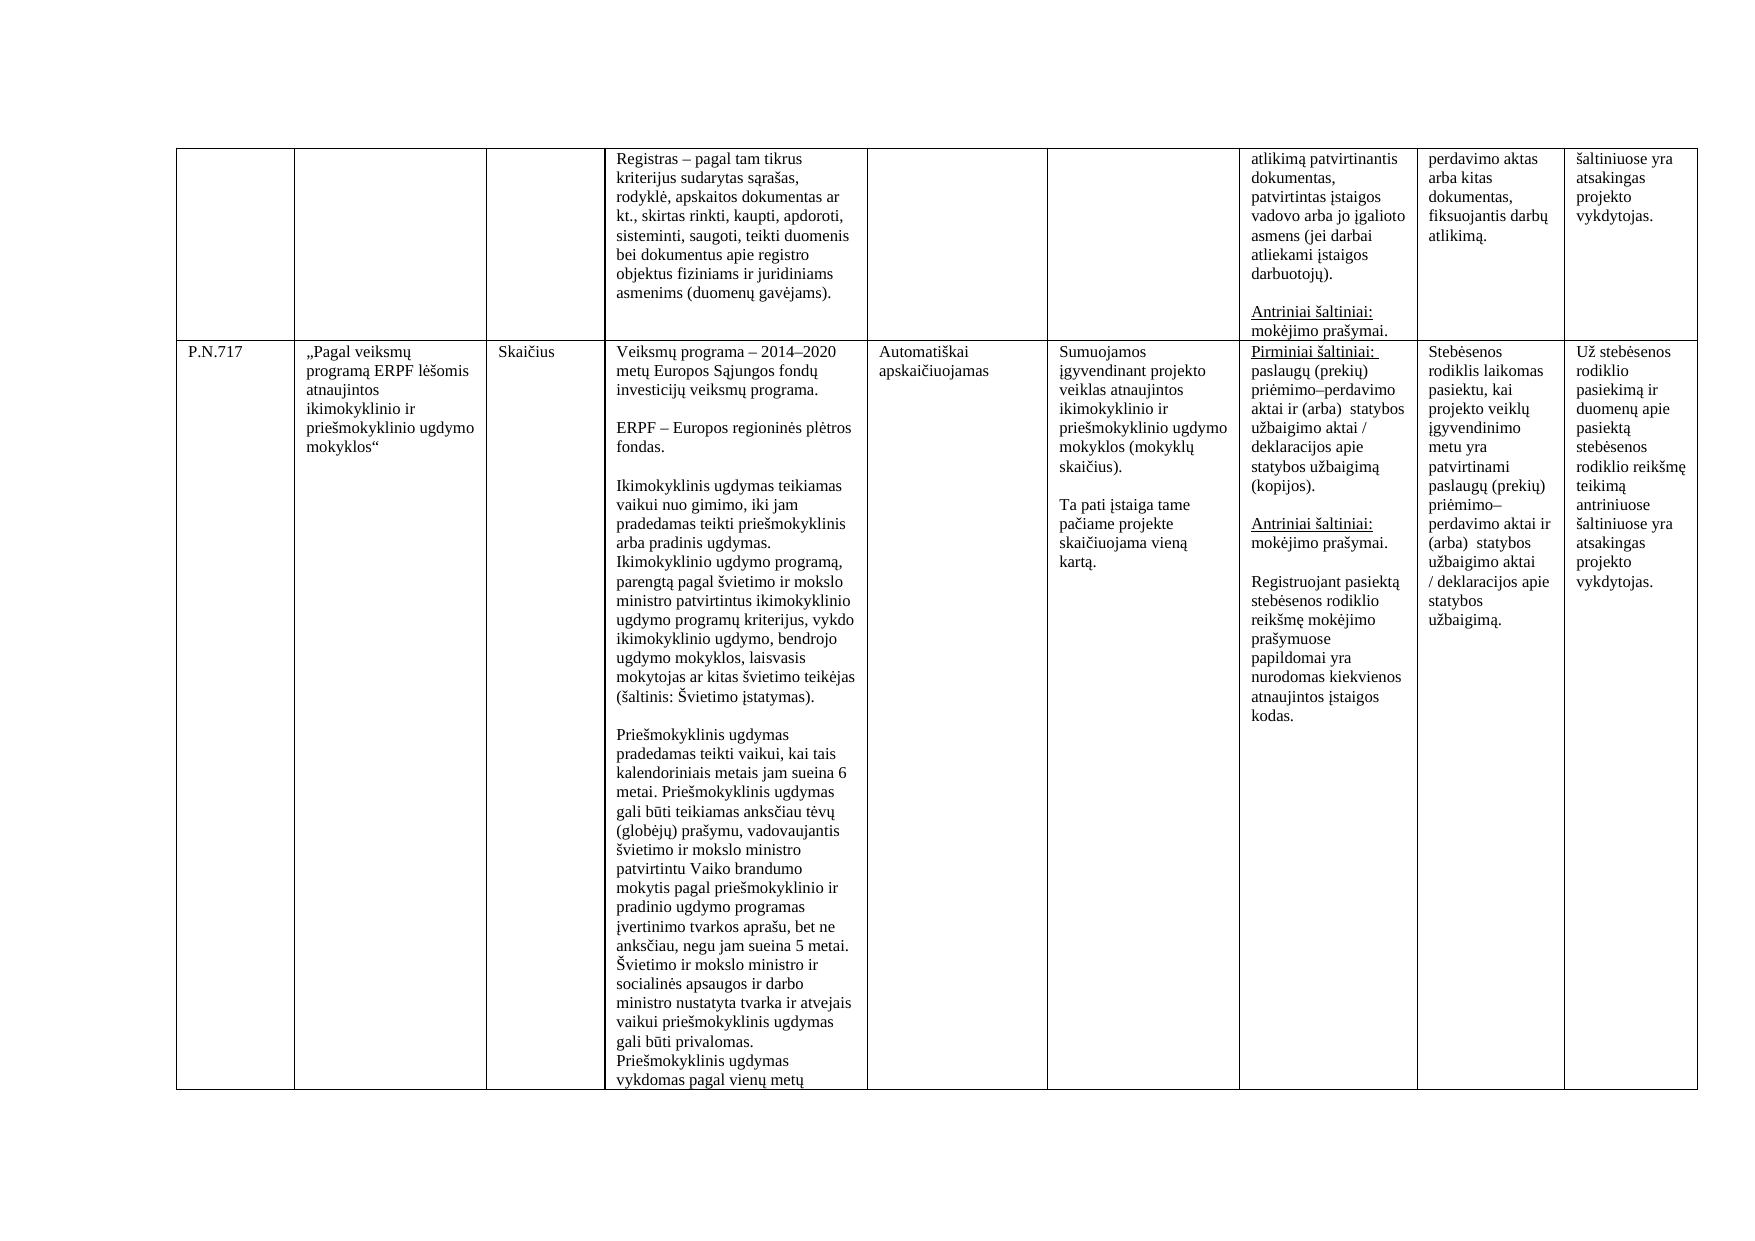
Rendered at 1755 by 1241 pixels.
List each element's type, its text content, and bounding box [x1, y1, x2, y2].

table_cell Už stebėsenos rodiklio pasiekimą ir duomenų apie pasiektą stebėsenos rodiklio reikšmę teikimą antriniuose šaltiniuose yra atsakingas projekto vykdytojas. [1565, 341, 1697, 1089]
table_cell [177, 149, 294, 340]
table_cell P.N.717 [177, 341, 294, 1089]
table_cell atlikimą patvirtinantis dokumentas, patvirtintas įstaigos vadovo arba jo įgalioto asmens (jei darbai atliekami įstaigos darbuotojų). Antriniai šaltiniai: mokėjimo prašymai. [1240, 149, 1417, 340]
table_cell Pirminiai šaltiniai: paslaugų (prekių) priėmimo–perdavimo aktai ir (arba) statybos užbaigimo aktai / deklaracijos apie statybos užbaigimą (kopijos). Antriniai šaltiniai: mokėjimo prašymai. Registruojant pasiektą stebėsenos rodiklio reikšmę mokėjimo prašymuose papildomai yra nurodomas kiekvienos atnaujintos įstaigos kodas. [1240, 341, 1417, 1089]
table_cell Registras – pagal tam tikrus kriterijus sudarytas sąrašas, rodyklė, apskaitos dokumentas ar kt., skirtas rinkti, kaupti, apdoroti, sisteminti, saugoti, teikti duomenis bei dokumentus apie registro objektus fiziniams ir juridiniams asmenims (duomenų gavėjams). [606, 149, 867, 340]
table_cell [1048, 149, 1239, 340]
table_cell [487, 149, 604, 340]
table_cell „Pagal veiksmų programą ERPF lėšomis atnaujintos ikimokyklinio ir priešmokyklinio ugdymo mokyklos“ [295, 341, 486, 1089]
table_cell perdavimo aktas arba kitas dokumentas, fiksuojantis darbų atlikimą. [1418, 149, 1564, 340]
table_cell Stebėsenos rodiklis laikomas pasiektu, kai projekto veiklų įgyvendinimo metu yra patvirtinami paslaugų (prekių) priėmimo–perdavimo aktai ir (arba) statybos užbaigimo aktai / deklaracijos apie statybos užbaigimą. [1418, 341, 1564, 1089]
table_cell šaltiniuose yra atsakingas projekto vykdytojas. [1565, 149, 1697, 340]
table_cell Skaičius [487, 341, 604, 1089]
table_cell [868, 149, 1047, 340]
table_cell Sumuojamos įgyvendinant projekto veiklas atnaujintos ikimokyklinio ir priešmokyklinio ugdymo mokyklos (mokyklų skaičius). Ta pati įstaiga tame pačiame projekte skaičiuojama vieną kartą. [1048, 341, 1239, 1089]
table_cell Veiksmų programa – 2014–2020 metų Europos Sąjungos fondų investicijų veiksmų programa. ERPF – Europos regioninės plėtros fondas. Ikimokyklinis ugdymas teikiamas vaikui nuo gimimo, iki jam pradedamas teikti priešmokyklinis arba pradinis ugdymas. Ikimokyklinio ugdymo programą, parengtą pagal švietimo ir mokslo ministro patvirtintus ikimokyklinio ugdymo programų kriterijus, vykdo ikimokyklinio ugdymo, bendrojo ugdymo mokyklos, laisvasis mokytojas ar kitas švietimo teikėjas (šaltinis: Švietimo įstatymas). Priešmokyklinis ugdymas pradedamas teikti vaikui, kai tais kalendoriniais metais jam sueina 6 metai. Priešmokyklinis ugdymas gali būti teikiamas anksčiau tėvų (globėjų) prašymu, vadovaujantis švietimo ir mokslo ministro patvirtintu Vaiko brandumo mokytis pagal priešmokyklinio ir pradinio ugdymo programas įvertinimo tvarkos aprašu, bet ne anksčiau, negu jam sueina 5 metai. Švietimo ir mokslo ministro ir socialinės apsaugos ir darbo ministro nustatyta tvarka ir atvejais vaikui priešmokyklinis ugdymas gali būti privalomas. Priešmokyklinis ugdymas vykdomas pagal vienų metų [606, 341, 867, 1089]
table_cell Automatiškai apskaičiuojamas [868, 341, 1047, 1089]
table_cell [295, 149, 486, 340]
